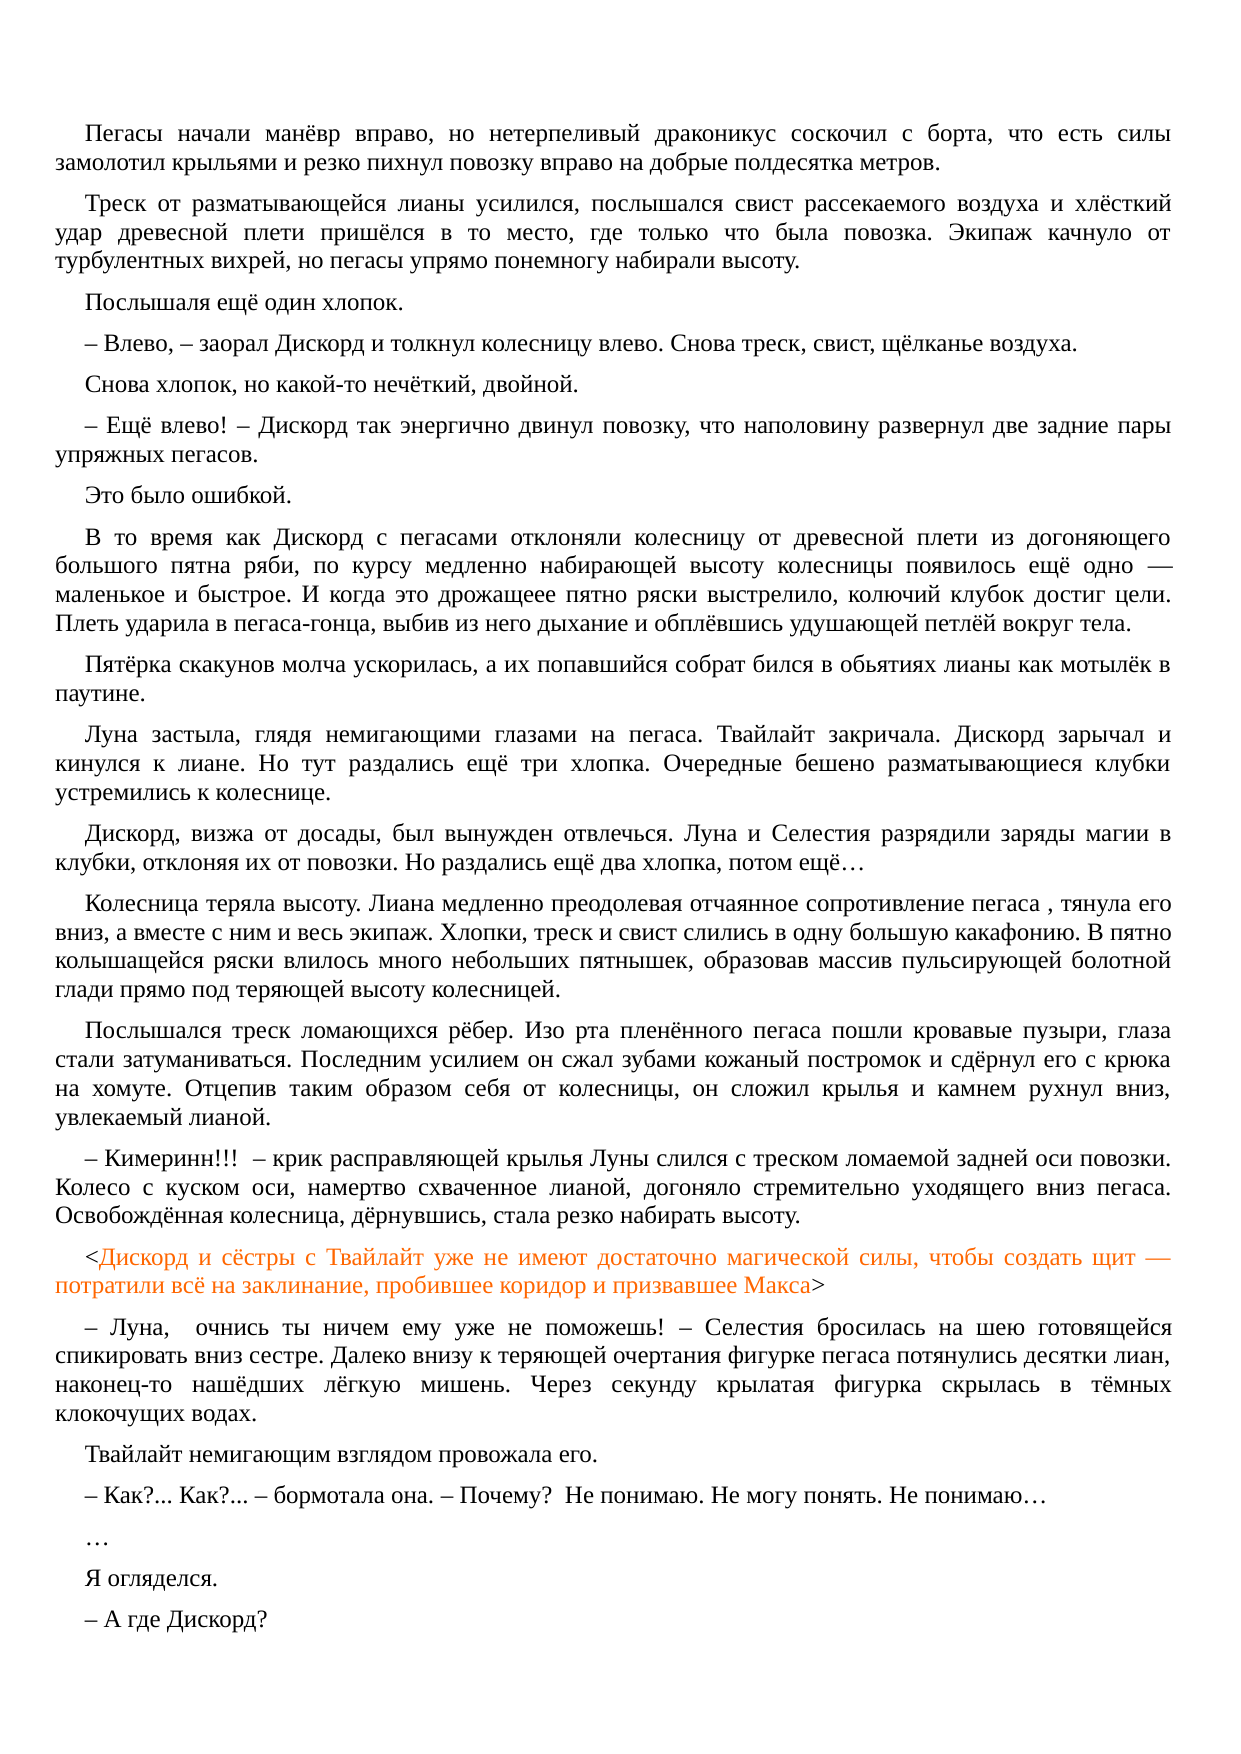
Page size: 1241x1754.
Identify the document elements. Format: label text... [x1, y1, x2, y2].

text Пегасы начали манёвр вправо, но нетерпеливый драконикус соскочил с борта, что есть силы замолотил крыльями и резко пихнул повозку вправо на добрые полдесятка метров. [55, 118, 1172, 176]
text – Влево, – заорал Дискорд и толкнул колесницу влево. Снова треск, свист, щёлканье воздуха. [55, 328, 1172, 357]
text Пятёрка скакунов молча ускорилась, а их попавшийся собрат бился в обьятиях лианы как мотылёк в паутине. [55, 649, 1172, 707]
text Снова хлопок, но какой-то нечёткий, двойной. [55, 369, 1172, 398]
text … [55, 1522, 1172, 1551]
text Твайлайт немигающим взглядом провожала его. [55, 1439, 1172, 1468]
text Дискорд, визжа от досады, был вынужден отвлечься. Луна и Селестия разрядили заряды магии в клубки, отклоняя их от повозки. Но раздались ещё два хлопка, потом ещё… [55, 818, 1172, 876]
text Послышался треск ломающихся рёбер. Изо рта пленённого пегаса пошли кровавые пузыри, глаза стали затуманиваться. Последним усилием он сжал зубами кожаный постромок и сдёрнул его с крюка на хомуте. Отцепив таким образом себя от колесницы, он сложил крылья и камнем рухнул вниз, увлекаемый лианой. [55, 1016, 1172, 1131]
text Я огляделся. [55, 1563, 1172, 1592]
text Послышаля ещё один хлопок. [55, 287, 1172, 316]
text – Как?... Как?... – бормотала она. – Почему? Не понимаю. Не могу понять. Не понимаю… [55, 1481, 1172, 1509]
text Треск от разматывающейся лианы усилился, послышался свист рассекаемого воздуха и хлёсткий удар древесной плети пришёлся в то место, где только что была повозка. Экипаж качнуло от турбулентных вихрей, но пегасы упрямо понемногу набирали высоту. [55, 188, 1172, 274]
text <Дискорд и сёстры с Твайлайт уже не имеют достаточно магической силы, чтобы создать щит — потратили всё на заклинание, пробившее коридор и призвавшее Макса> [55, 1242, 1172, 1299]
text Колесница теряла высоту. Лиана медленно преодолевая отчаянное сопротивление пегаса , тянула его вниз, а вместе с ним и весь экипаж. Хлопки, треск и свист слились в одну большую какафонию. В пятно колышащейся ряски влилось много небольших пятнышек, образовав массив пульсирующей болотной глади прямо под теряющей высоту колесницей. [55, 888, 1172, 1003]
text – Кимеринн!!! – крик расправляющей крылья Луны слился с треском ломаемой задней оси повозки. Колесо с куском оси, намертво схваченное лианой, догоняло стремительно уходящего вниз пегаса. Освобождённая колесница, дёрнувшись, стала резко набирать высоту. [55, 1143, 1172, 1229]
text Это было ошибкой. [55, 481, 1172, 509]
text – А где Дискорд? [55, 1604, 1172, 1633]
text Луна застыла, глядя немигающими глазами на пегаса. Твайлайт закричала. Дискорд зарычал и кинулся к лиане. Но тут раздались ещё три хлопка. Очередные бешено разматывающиеся клубки устремились к колеснице. [55, 719, 1172, 806]
text – Ещё влево! – Дискорд так энергично двинул повозку, что наполовину развернул две задние пары упряжных пегасов. [55, 411, 1172, 468]
text – Луна, очнись ты ничем ему уже не поможешь! – Селестия бросилась на шею готовящейся спикировать вниз сестре. Далеко внизу к теряющей очертания фигурке пегаса потянулись десятки лиан, наконец-то нашёдших лёгкую мишень. Через секунду крылатая фигурка скрылась в тёмных клокочущих водах. [55, 1312, 1172, 1427]
text В то время как Дискорд с пегасами отклоняли колесницу от древесной плети из догоняющего большого пятна ряби, по курсу медленно набирающей высоту колесницы появилось ещё одно — маленькое и быстрое. И когда это дрожащеее пятно ряски выстрелило, колючий клубок достиг цели. Плеть ударила в пегаса-гонца, выбив из него дыхание и обплёвшись удушающей петлёй вокруг тела. [55, 522, 1172, 637]
